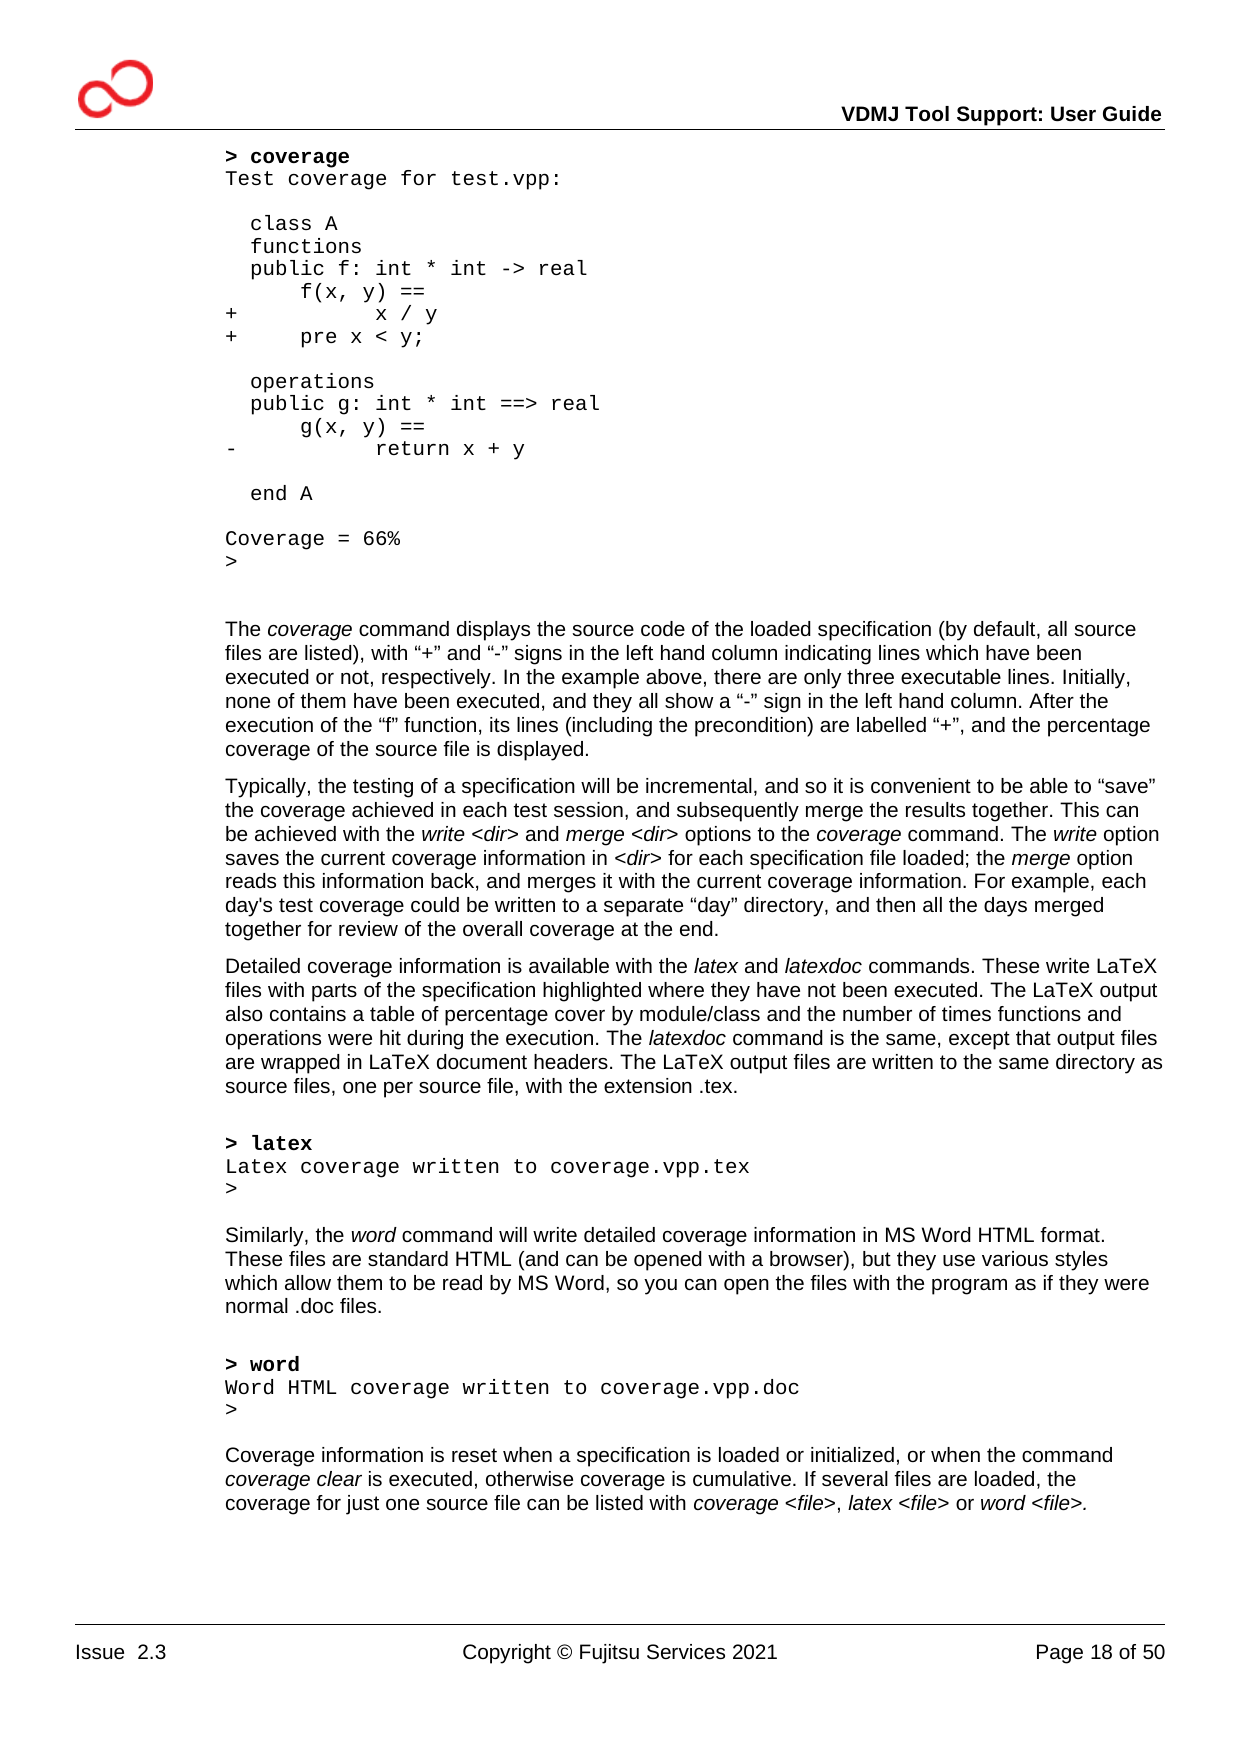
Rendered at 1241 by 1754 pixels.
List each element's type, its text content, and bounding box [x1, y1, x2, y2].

text end A [225, 483, 1165, 505]
text g(x, y) == [225, 415, 1165, 438]
text > word [225, 1354, 1165, 1376]
text class A [225, 213, 1165, 235]
text > coverage [225, 145, 1165, 168]
text public g: int * int ==> real [225, 393, 1165, 415]
text > latex [225, 1133, 1165, 1155]
text public f: int * int -> real [225, 258, 1165, 280]
text > [225, 550, 1165, 573]
text Coverage information is reset when a specification is loaded or initialized, or when the command coverage clear is executed, otherwise coverage is cumulative. If several files are loaded, the coverage for just one source file can be listed with coverage <file>, latex <file> or word <file>. [225, 1444, 1165, 1516]
text Word HTML coverage written to coverage.vpp.doc [225, 1376, 1165, 1399]
text Test coverage for test.vpp: [225, 168, 1165, 190]
text + pre x < y; [225, 325, 1165, 348]
text Detailed coverage information is available with the latex and latexdoc commands. These write LaTeX files with parts of the specification highlighted where they have not been executed. The LaTeX output also contains a table of percentage cover by module/class and the number of times functions and operations were hit during the execution. The latexdoc command is the same, except that output files are wrapped in LaTeX document headers. The LaTeX output files are written to the same directory as source files, one per source file, with the extension .tex. [225, 954, 1165, 1098]
text > [225, 1399, 1165, 1421]
text Latex coverage written to coverage.vpp.tex [225, 1155, 1165, 1178]
text - return x + y [225, 438, 1165, 460]
text Coverage = 66% [225, 528, 1165, 550]
text functions [225, 235, 1165, 258]
text > [225, 1178, 1165, 1200]
text operations [225, 370, 1165, 393]
picture [78, 52, 153, 128]
text + x / y [225, 303, 1165, 325]
text Similarly, the word command will write detailed coverage information in MS Word HTML format. These files are standard HTML (and can be opened with a browser), but they use various styles which allow them to be read by MS Word, so you can open the files with the program as if they were normal .doc files. [225, 1223, 1165, 1319]
text f(x, y) == [225, 280, 1165, 303]
text Typically, the testing of a specification will be incremental, and so it is convenient to be able to “save” the coverage achieved in each test session, and subsequently merge the results together. This can be achieved with the write <dir> and merge <dir> options to the coverage command. The write option saves the current coverage information in <dir> for each specification file loaded; the merge option reads this information back, and merges it with the current coverage information. For example, each day's test coverage could be written to a separate “day” directory, and then all the days merged together for review of the overall coverage at the end. [225, 774, 1165, 942]
text The coverage command displays the source code of the loaded specification (by default, all source files are listed), with “+” and “-” signs in the left hand column indicating lines which have been executed or not, respectively. In the example above, there are only three executable lines. Initially, none of them have been executed, and they all show a “-” sign in the left hand column. After the execution of the “f” function, its lines (including the precondition) are labelled “+”, and the percentage coverage of the source file is displayed. [225, 618, 1165, 761]
